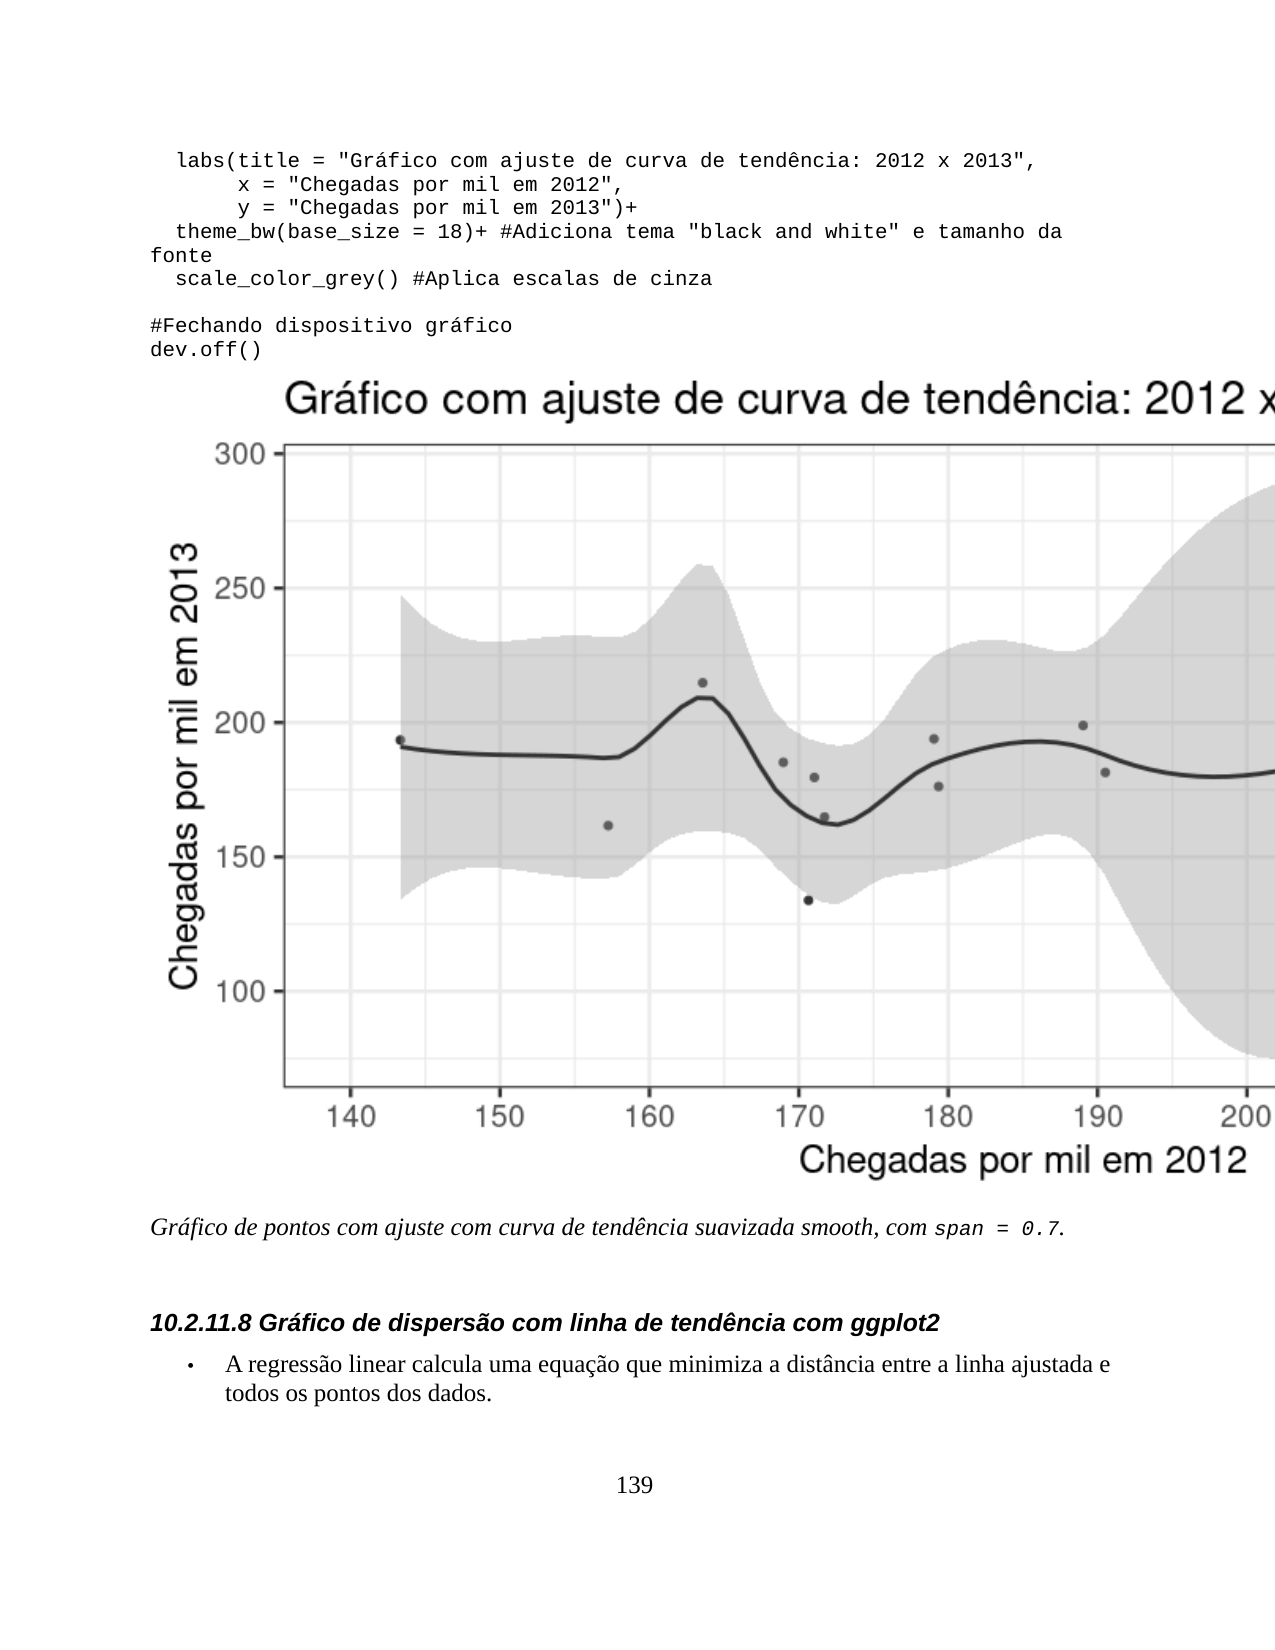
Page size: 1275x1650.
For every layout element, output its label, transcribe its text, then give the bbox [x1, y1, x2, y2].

list A regressão linear calcula uma equação que minimiza a distância entre a linha ajustada e todos os pontos dos dados. [187, 1349, 1125, 1435]
text y = "Chegadas por mil em 2013")+ [150, 197, 1125, 221]
text Gráfico de pontos com ajuste com curva de tendência suavizada smooth, com span = 0.7. [150, 1212, 1125, 1242]
text #Fechando dispositivo gráfico [150, 316, 1125, 339]
text scale_color_grey() #Aplica escalas de cinza [150, 268, 1125, 292]
picture [150, 362, 1275, 1200]
text x = "Chegadas por mil em 2012", [150, 174, 1125, 197]
text dev.off() [150, 339, 1125, 362]
text labs(title = "Gráfico com ajuste de curva de tendência: 2012 x 2013", [150, 150, 1125, 174]
text theme_bw(base_size = 18)+ #Adiciona tema "black and white" e tamanho da fonte [150, 221, 1125, 268]
subtitle 10.2.11.8 Gráfico de dispersão com linha de tendência com ggplot2 [150, 1308, 1125, 1337]
